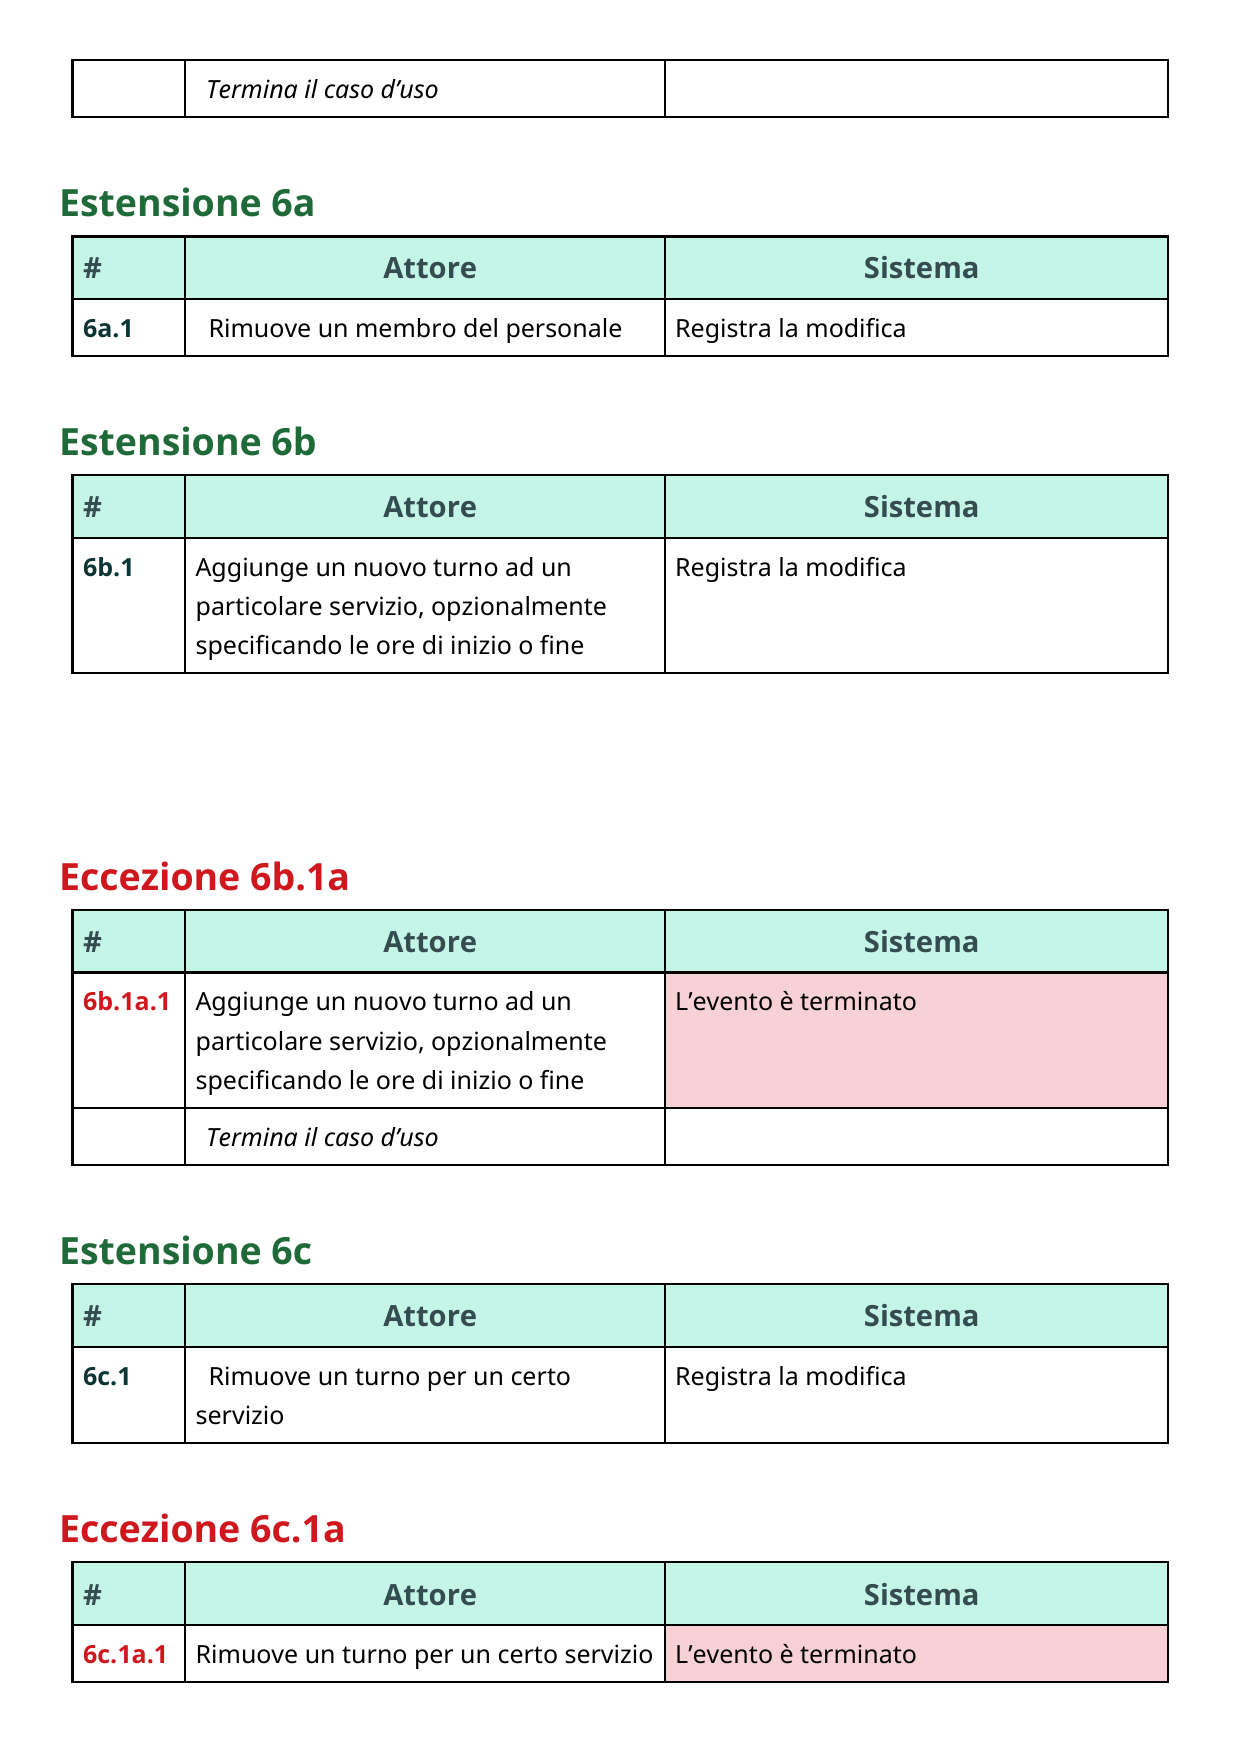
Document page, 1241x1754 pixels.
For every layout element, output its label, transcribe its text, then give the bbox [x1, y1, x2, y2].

text Eccezione 6c.1a [59, 1503, 1181, 1554]
text Estensione 6b [59, 416, 1181, 467]
table_header Attore [186, 1285, 664, 1346]
table_cell L’evento è terminato [666, 974, 1167, 1107]
table_cell 6b.1 [74, 539, 184, 672]
table_cell Termina il caso d’uso [186, 1109, 664, 1164]
table_header # [74, 238, 184, 298]
text Eccezione 6b.1a [59, 850, 1181, 901]
text Estensione 6c [59, 1224, 1181, 1276]
table_cell L’evento è terminato [666, 1626, 1167, 1681]
table_cell 6b.1a.1 [74, 974, 184, 1107]
table_cell Registra la modifica [666, 300, 1167, 355]
table_cell [74, 1109, 184, 1164]
table_header Sistema [666, 1563, 1167, 1624]
table_header Attore [186, 911, 664, 971]
table_cell 6a.1 [74, 300, 184, 355]
table_cell Rimuove un turno per un certo servizio [186, 1626, 664, 1681]
table_cell Termina il caso d’uso [186, 61, 664, 116]
text Estensione 6a [59, 177, 1181, 228]
table_header # [74, 1563, 184, 1624]
table_header Attore [186, 1563, 664, 1624]
table_header Sistema [666, 476, 1167, 537]
table_cell Rimuove un membro del personale [186, 300, 664, 355]
table_header # [74, 1285, 184, 1346]
table_header Sistema [666, 238, 1167, 298]
table_cell 6c.1 [74, 1348, 184, 1442]
table_header Attore [186, 476, 664, 537]
table_cell Rimuove un turno per un certo servizio [186, 1348, 664, 1442]
table_header Sistema [666, 911, 1167, 971]
table_header # [74, 911, 184, 971]
table_header Sistema [666, 1285, 1167, 1346]
table_cell [666, 1109, 1167, 1164]
table_cell 6c.1a.1 [74, 1626, 184, 1681]
table_cell [74, 61, 184, 116]
table_cell Aggiunge un nuovo turno ad un particolare servizio, opzionalmente specificando le ore di inizio o fine [186, 974, 664, 1107]
table_cell Registra la modifica [666, 539, 1167, 672]
table_header # [74, 476, 184, 537]
table_header Attore [186, 238, 664, 298]
table_cell Aggiunge un nuovo turno ad un particolare servizio, opzionalmente specificando le ore di inizio o fine [186, 539, 664, 672]
table_cell [666, 61, 1167, 116]
table_cell Registra la modifica [666, 1348, 1167, 1442]
